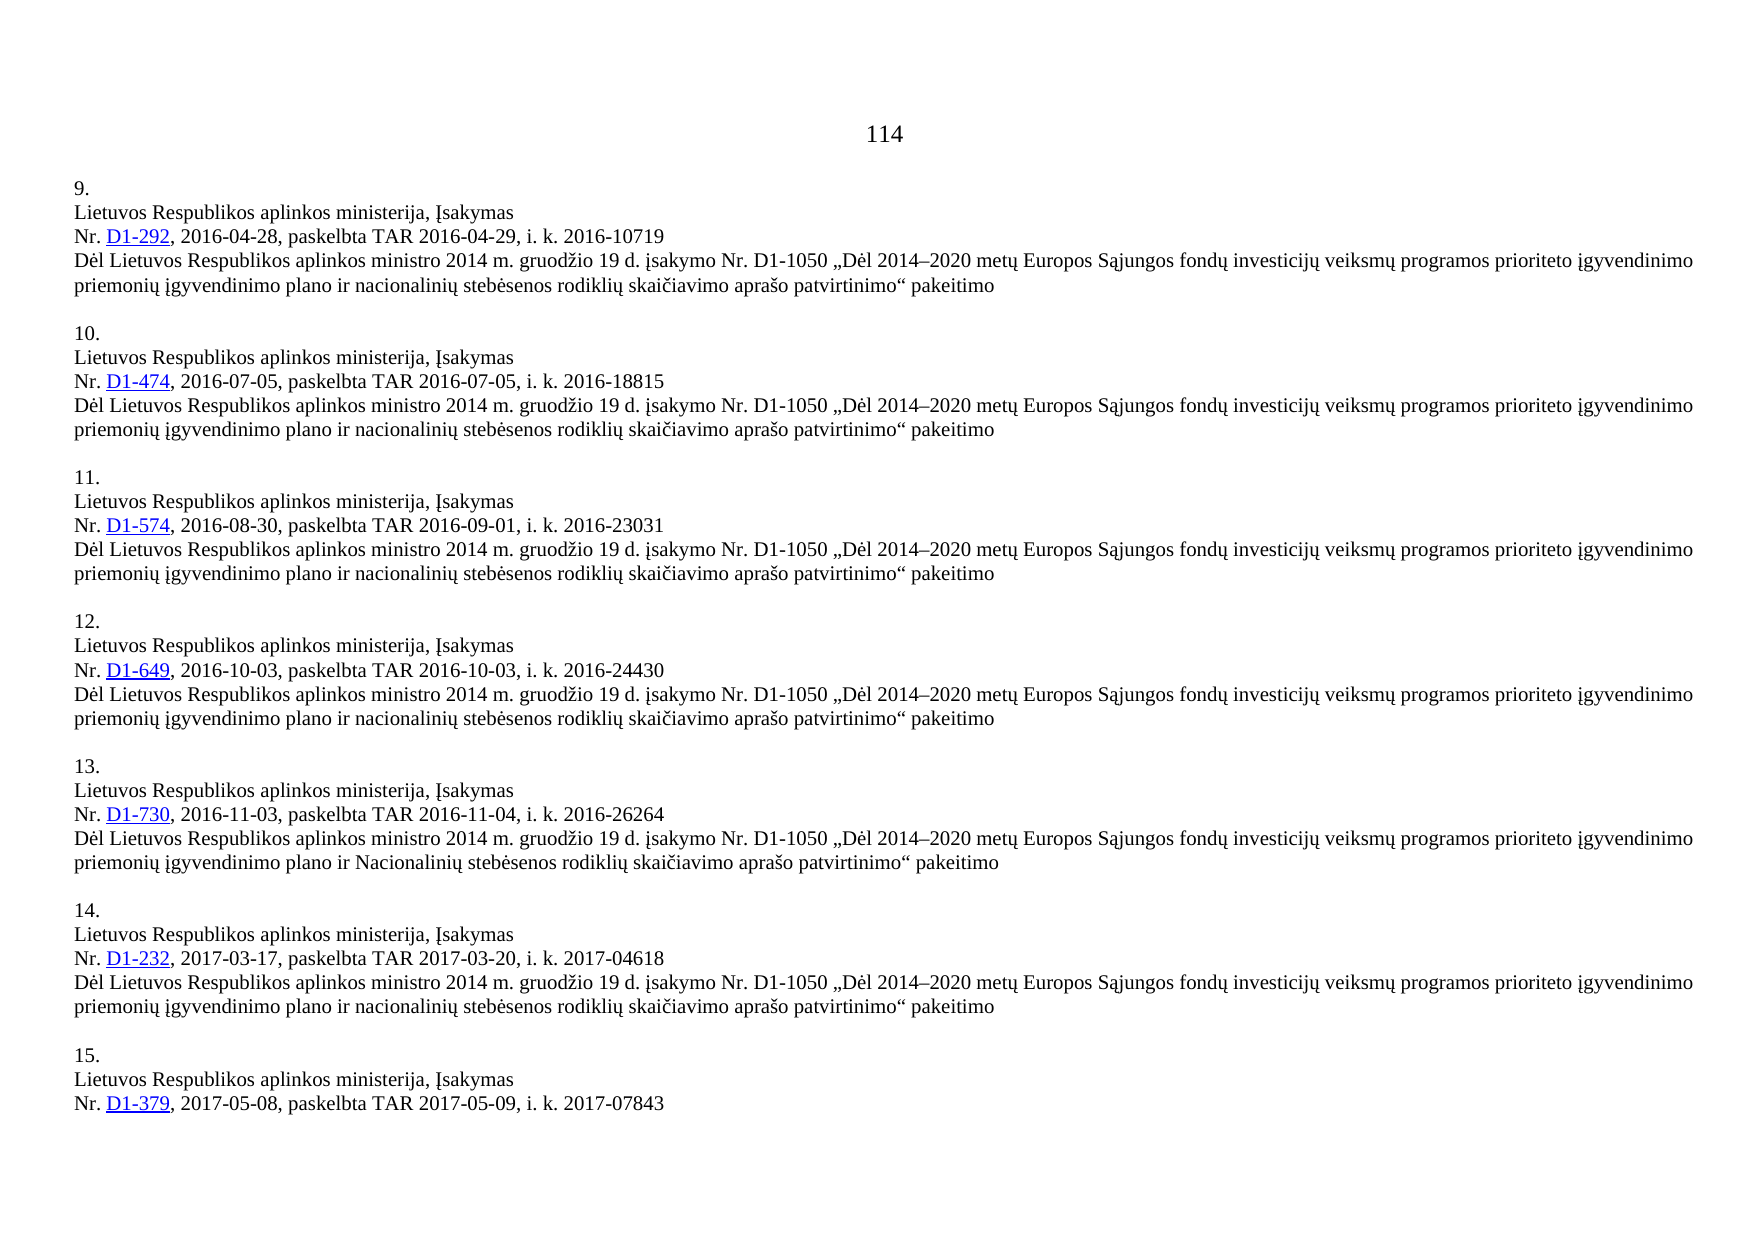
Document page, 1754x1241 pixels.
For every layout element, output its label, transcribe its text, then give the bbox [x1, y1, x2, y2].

text Dėl Lietuvos Respublikos aplinkos ministro 2014 m. gruodžio 19 d. įsakymo Nr. D1-1050 „Dėl 2014–2020 metų Europos Sąjungos fondų investicijų veiksmų programos prioriteto įgyvendinimo priemonių įgyvendinimo plano ir nacionalinių stebėsenos rodiklių skaičiavimo aprašo patvirtinimo“ pakeitimo [74, 970, 1695, 1018]
text 10. [74, 321, 1695, 345]
text Nr. D1-730, 2016-11-03, paskelbta TAR 2016-11-04, i. k. 2016-26264 [74, 802, 1695, 826]
text Lietuvos Respublikos aplinkos ministerija, Įsakymas [74, 345, 1695, 369]
text Lietuvos Respublikos aplinkos ministerija, Įsakymas [74, 1067, 1695, 1091]
text 11. [74, 465, 1695, 489]
text 13. [74, 754, 1695, 778]
text Dėl Lietuvos Respublikos aplinkos ministro 2014 m. gruodžio 19 d. įsakymo Nr. D1-1050 „Dėl 2014–2020 metų Europos Sąjungos fondų investicijų veiksmų programos prioriteto įgyvendinimo priemonių įgyvendinimo plano ir nacionalinių stebėsenos rodiklių skaičiavimo aprašo patvirtinimo“ pakeitimo [74, 393, 1695, 441]
text Lietuvos Respublikos aplinkos ministerija, Įsakymas [74, 200, 1695, 224]
text Dėl Lietuvos Respublikos aplinkos ministro 2014 m. gruodžio 19 d. įsakymo Nr. D1-1050 „Dėl 2014–2020 metų Europos Sąjungos fondų investicijų veiksmų programos prioriteto įgyvendinimo priemonių įgyvendinimo plano ir Nacionalinių stebėsenos rodiklių skaičiavimo aprašo patvirtinimo“ pakeitimo [74, 826, 1695, 874]
text Lietuvos Respublikos aplinkos ministerija, Įsakymas [74, 489, 1695, 513]
text 15. [74, 1042, 1695, 1067]
text 14. [74, 898, 1695, 922]
text Nr. D1-574, 2016-08-30, paskelbta TAR 2016-09-01, i. k. 2016-23031 [74, 513, 1695, 537]
text Dėl Lietuvos Respublikos aplinkos ministro 2014 m. gruodžio 19 d. įsakymo Nr. D1-1050 „Dėl 2014–2020 metų Europos Sąjungos fondų investicijų veiksmų programos prioriteto įgyvendinimo priemonių įgyvendinimo plano ir nacionalinių stebėsenos rodiklių skaičiavimo aprašo patvirtinimo“ pakeitimo [74, 248, 1695, 297]
text Dėl Lietuvos Respublikos aplinkos ministro 2014 m. gruodžio 19 d. įsakymo Nr. D1-1050 „Dėl 2014–2020 metų Europos Sąjungos fondų investicijų veiksmų programos prioriteto įgyvendinimo priemonių įgyvendinimo plano ir nacionalinių stebėsenos rodiklių skaičiavimo aprašo patvirtinimo“ pakeitimo [74, 537, 1695, 585]
text Nr. D1-232, 2017-03-17, paskelbta TAR 2017-03-20, i. k. 2017-04618 [74, 946, 1695, 970]
text Nr. D1-379, 2017-05-08, paskelbta TAR 2017-05-09, i. k. 2017-07843 [74, 1091, 1695, 1115]
text Nr. D1-292, 2016-04-28, paskelbta TAR 2016-04-29, i. k. 2016-10719 [74, 224, 1695, 248]
text 12. [74, 609, 1695, 633]
text 9. [74, 176, 1695, 200]
text Dėl Lietuvos Respublikos aplinkos ministro 2014 m. gruodžio 19 d. įsakymo Nr. D1-1050 „Dėl 2014–2020 metų Europos Sąjungos fondų investicijų veiksmų programos prioriteto įgyvendinimo priemonių įgyvendinimo plano ir nacionalinių stebėsenos rodiklių skaičiavimo aprašo patvirtinimo“ pakeitimo [74, 682, 1695, 730]
text Lietuvos Respublikos aplinkos ministerija, Įsakymas [74, 778, 1695, 802]
text Lietuvos Respublikos aplinkos ministerija, Įsakymas [74, 633, 1695, 657]
text Nr. D1-474, 2016-07-05, paskelbta TAR 2016-07-05, i. k. 2016-18815 [74, 369, 1695, 393]
text Nr. D1-649, 2016-10-03, paskelbta TAR 2016-10-03, i. k. 2016-24430 [74, 657, 1695, 682]
text Lietuvos Respublikos aplinkos ministerija, Įsakymas [74, 922, 1695, 946]
